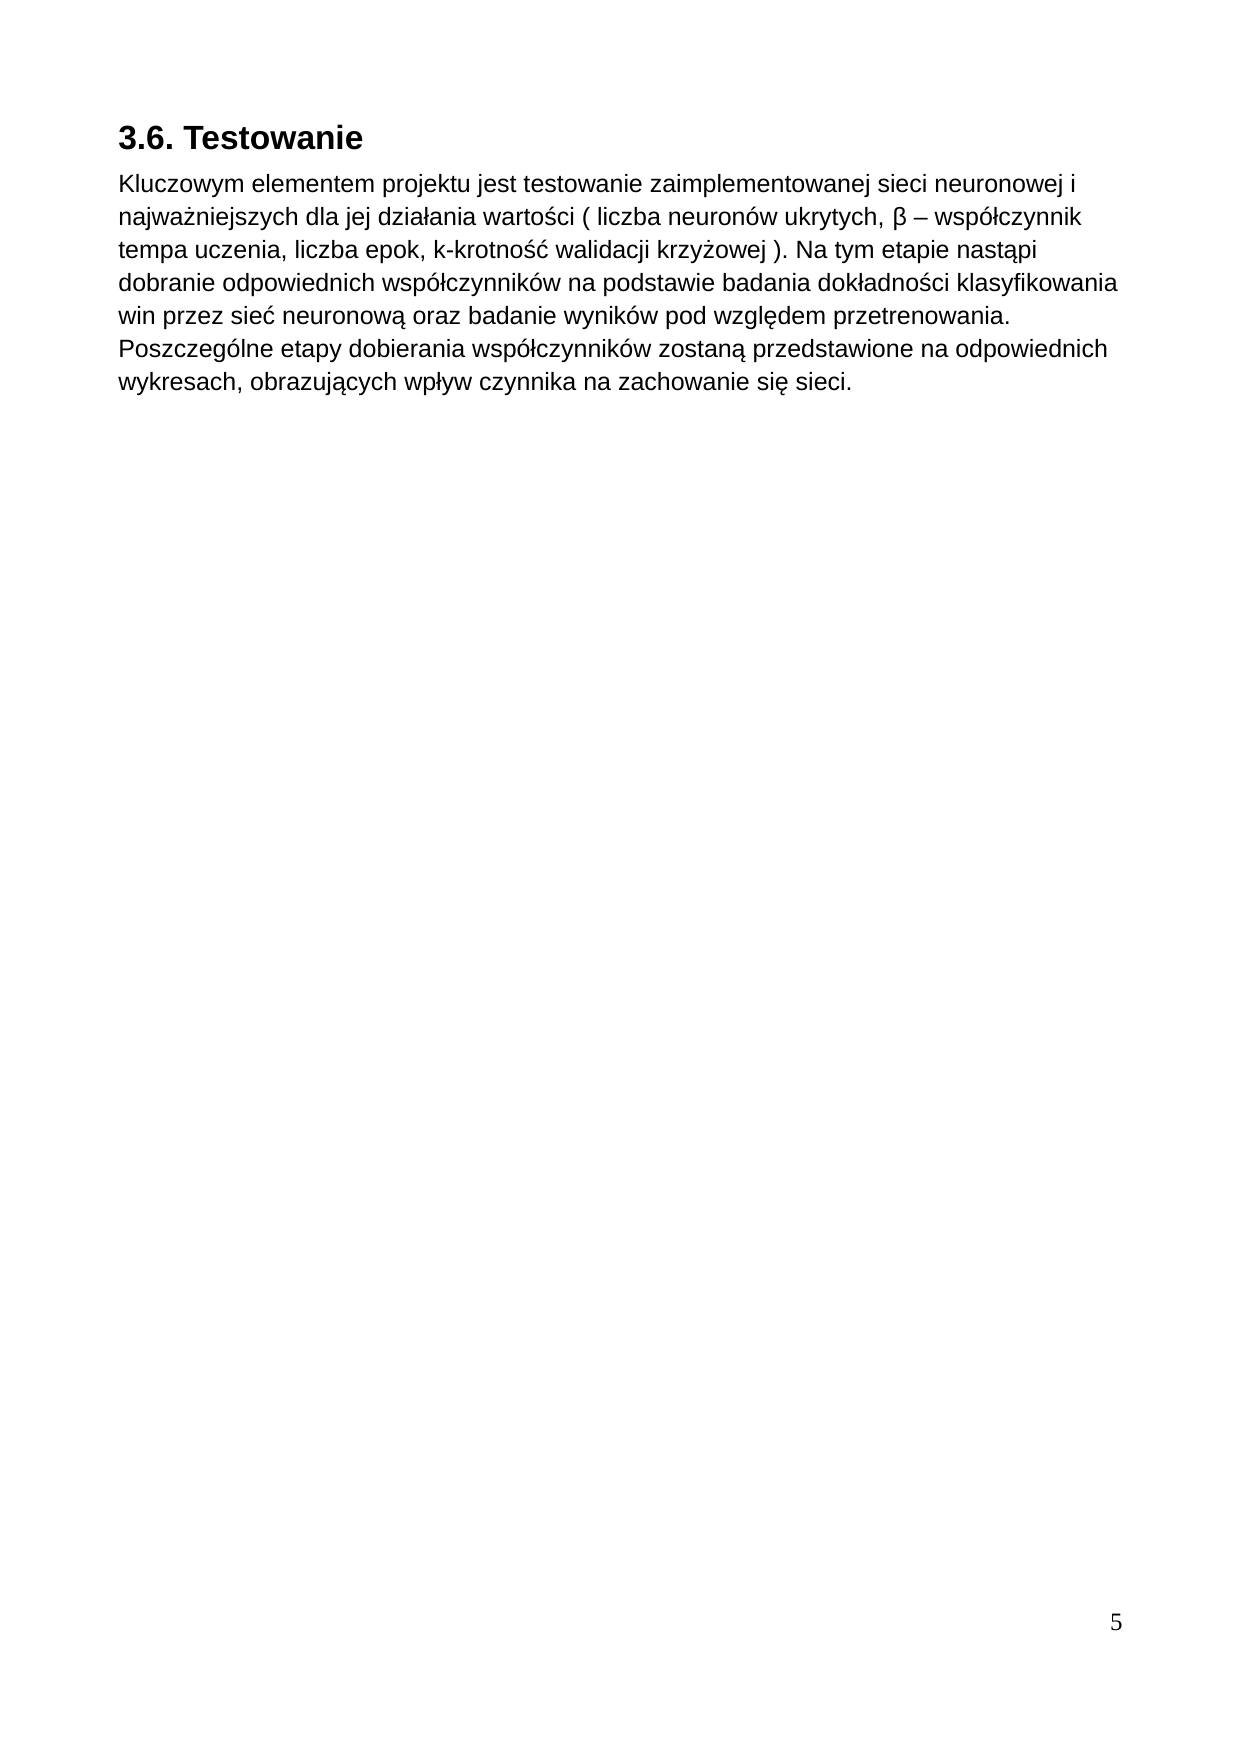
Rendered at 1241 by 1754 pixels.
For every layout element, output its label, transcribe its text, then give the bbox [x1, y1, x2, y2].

subtitle 3.6. Testowanie [118, 118, 1122, 157]
text Kluczowym elementem projektu jest testowanie zaimplementowanej sieci neuronowej i najważniejszych dla jej działania wartości ( liczba neuronów ukrytych, β – współczynnik tempa uczenia, liczba epok, k-krotność walidacji krzyżowej ). Na tym etapie nastąpi dobranie odpowiednich współczynników na podstawie badania dokładności klasyfikowania win przez sieć neuronową oraz badanie wyników pod względem przetrenowania. Poszczególne etapy dobierania współczynników zostaną przedstawione na odpowiednich wykresach, obrazujących wpływ czynnika na zachowanie się sieci. [118, 169, 1122, 396]
